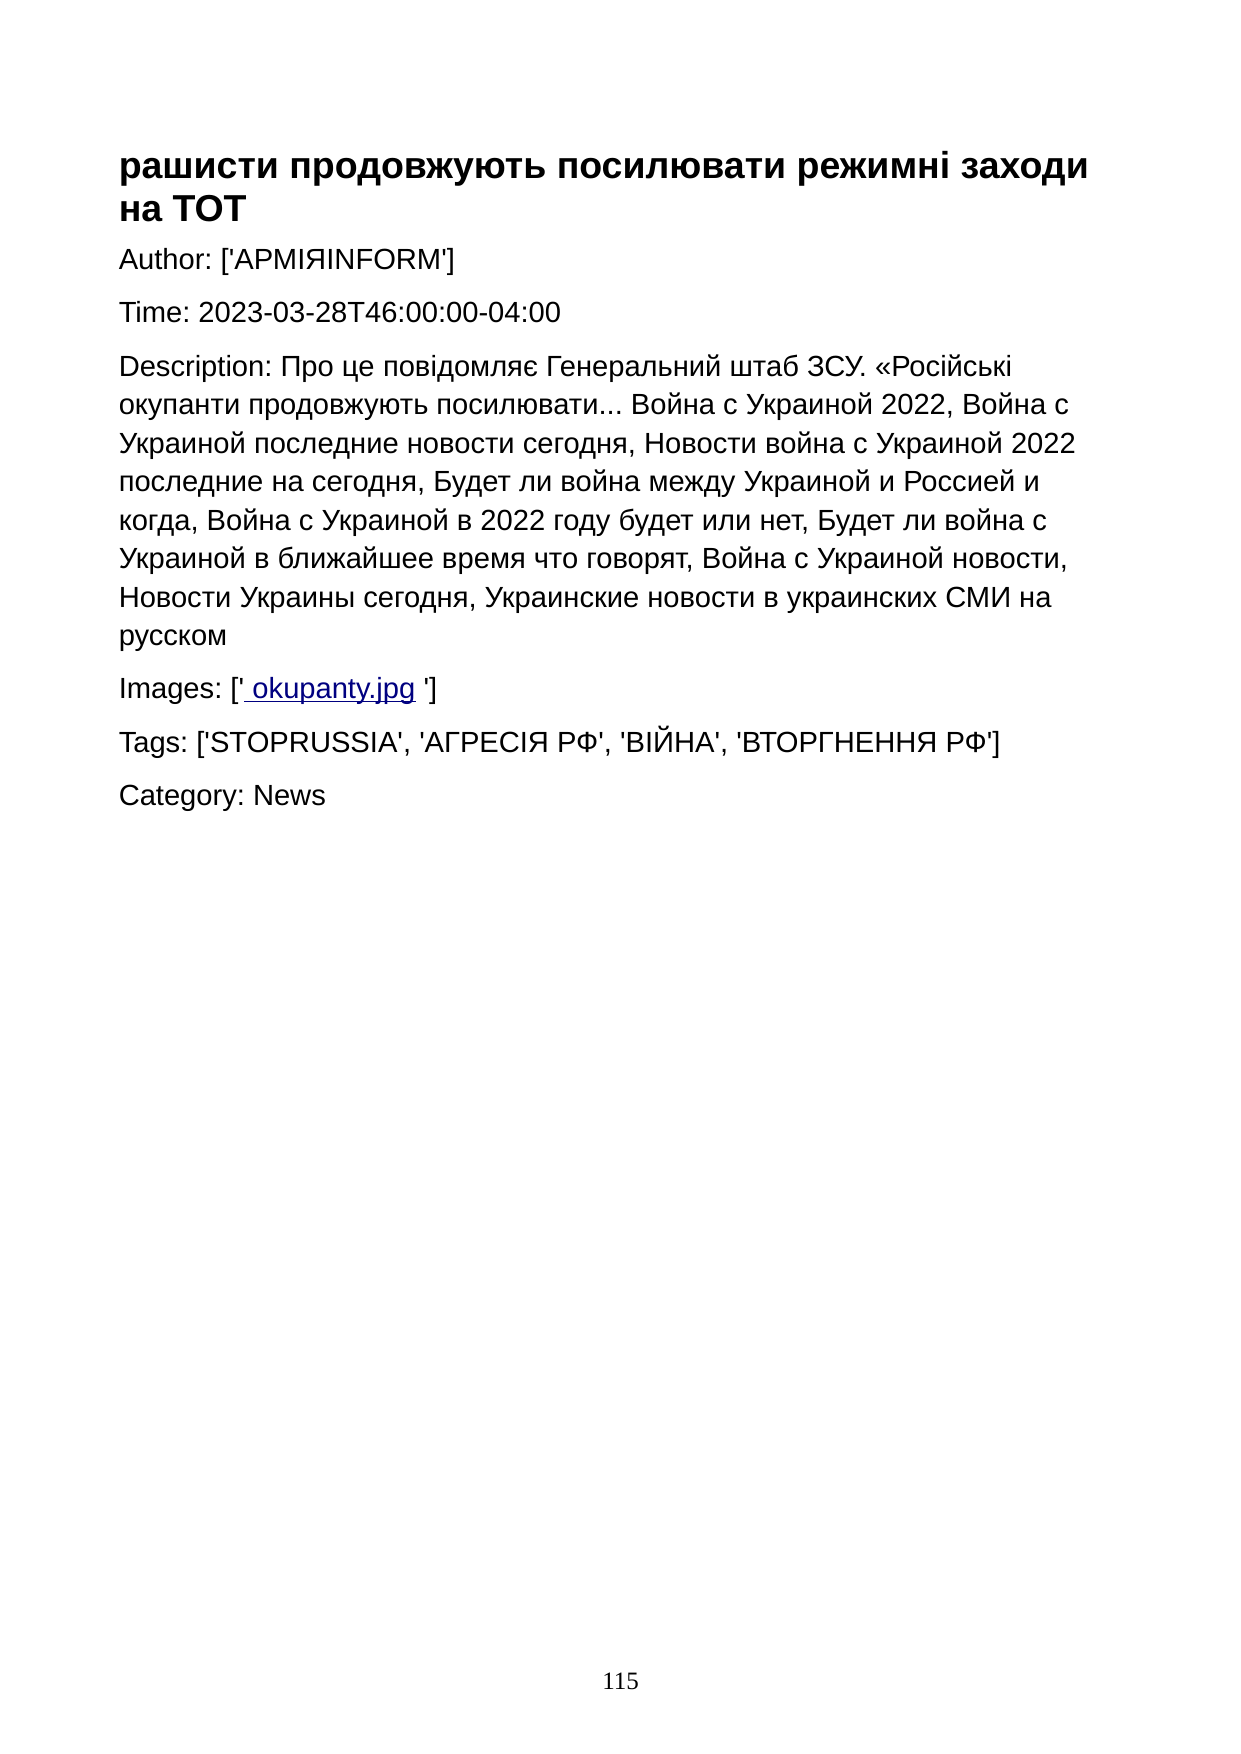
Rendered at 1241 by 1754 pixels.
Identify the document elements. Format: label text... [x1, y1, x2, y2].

text Author: ['АРМІЯINFORM'] [118, 242, 1122, 276]
text Description: Про це повідомляє Генеральний штаб ЗСУ. «Російські окупанти продовжують посилювати... Война с Украиной 2022, Война с Украиной последние новости сегодня, Новости война с Украиной 2022 последние на сегодня, Будет ли война между Украиной и Россией и когда, Война с Украиной в 2022 году будет или нет, Будет ли война с Украиной в ближайшее время что говорят, Война с Украиной новости, Новости Украины сегодня, Украинские новости в украинских СМИ на русском [118, 348, 1122, 652]
text Time: 2023-03-28T46:00:00-04:00 [118, 295, 1122, 329]
text Tags: ['STOPRUSSIA', 'АГРЕСІЯ РФ', 'ВІЙНА', 'ВТОРГНЕННЯ РФ'] [118, 724, 1122, 758]
text Images: [' okupanty.jpg '] [118, 671, 1122, 705]
text Category: News [118, 778, 1122, 811]
subtitle рашисти продовжують посилювати режимні заходи на ТОТ [118, 143, 1122, 230]
